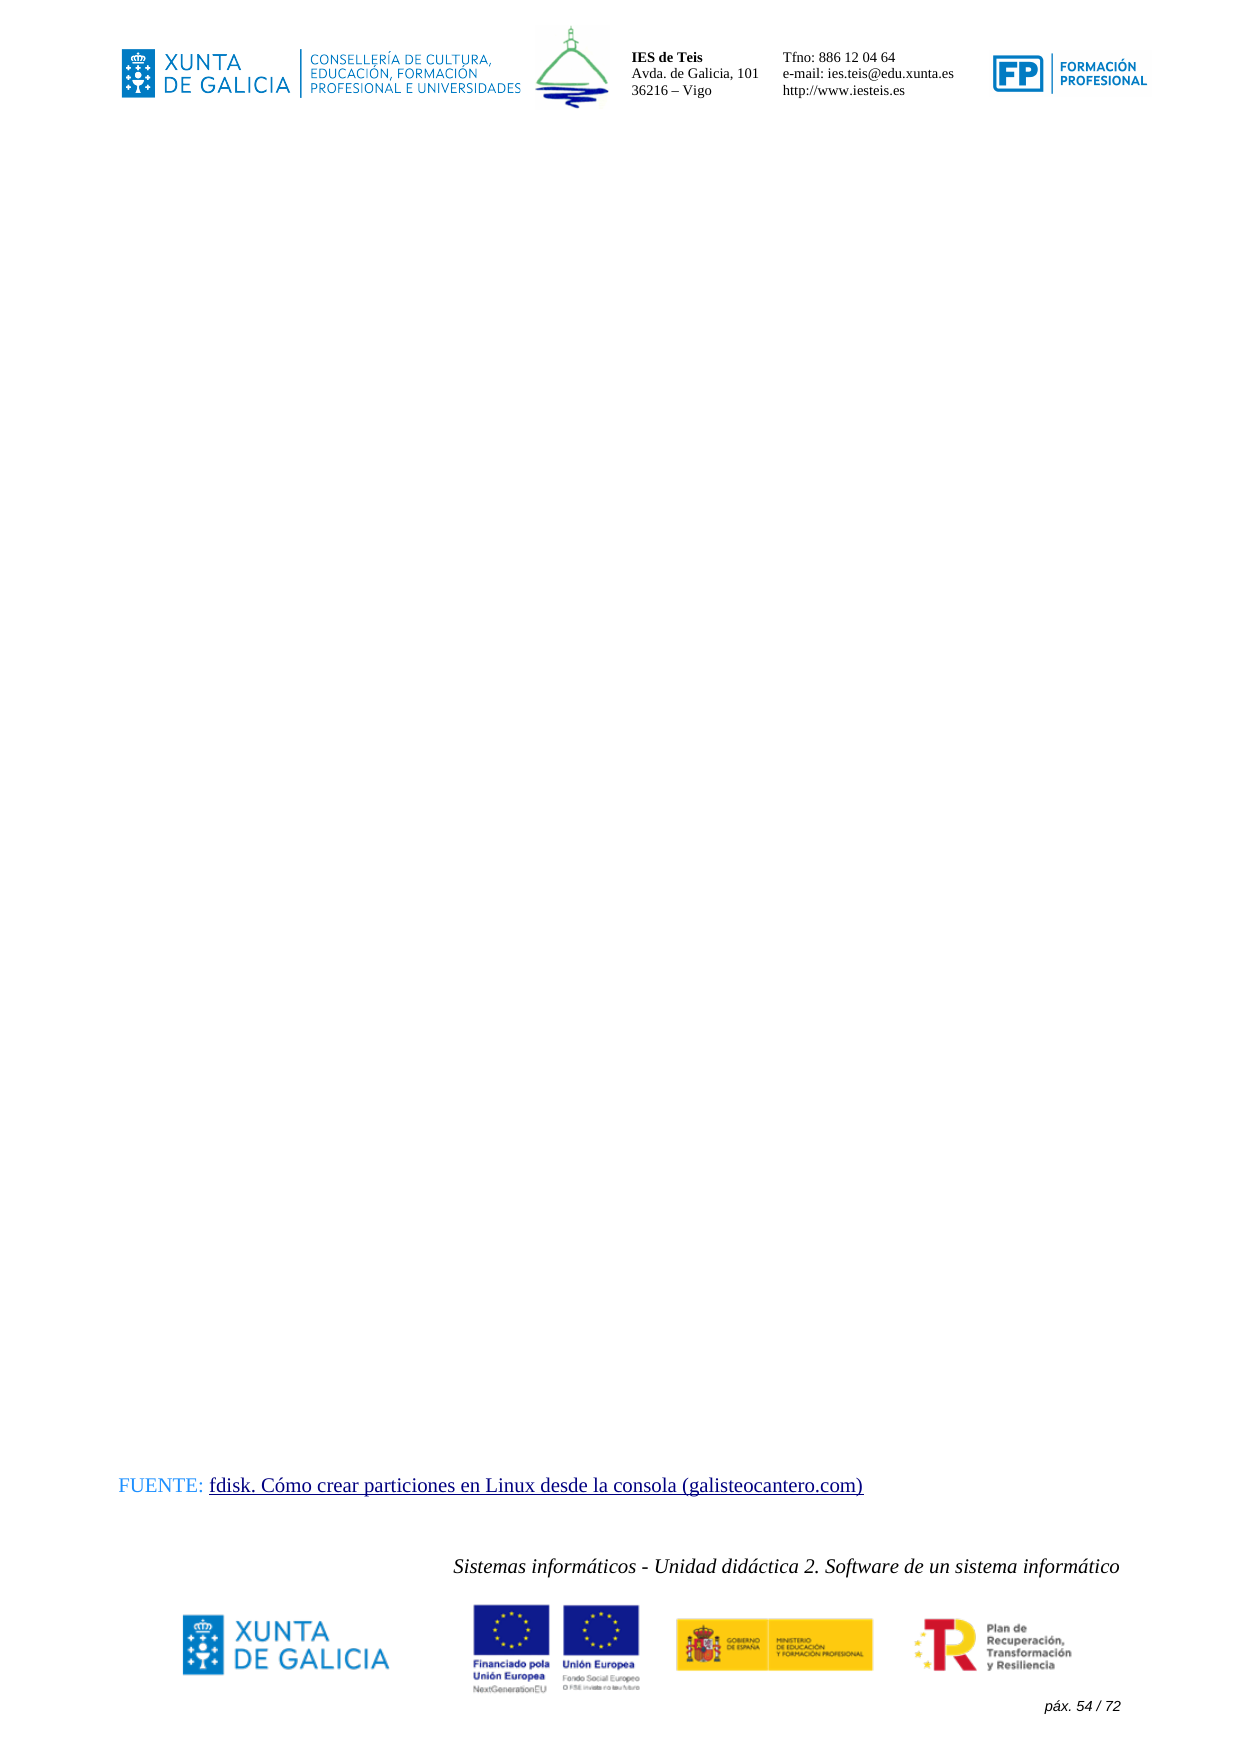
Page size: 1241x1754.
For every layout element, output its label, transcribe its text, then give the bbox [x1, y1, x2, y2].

picture [121, 49, 521, 98]
picture [182, 1593, 1085, 1700]
picture [989, 50, 1153, 97]
text FUENTE: fdisk. Cómo crear particiones en Linux desde la consola (galisteocantero.com) [118, 1473, 1122, 1497]
picture [534, 25, 611, 110]
